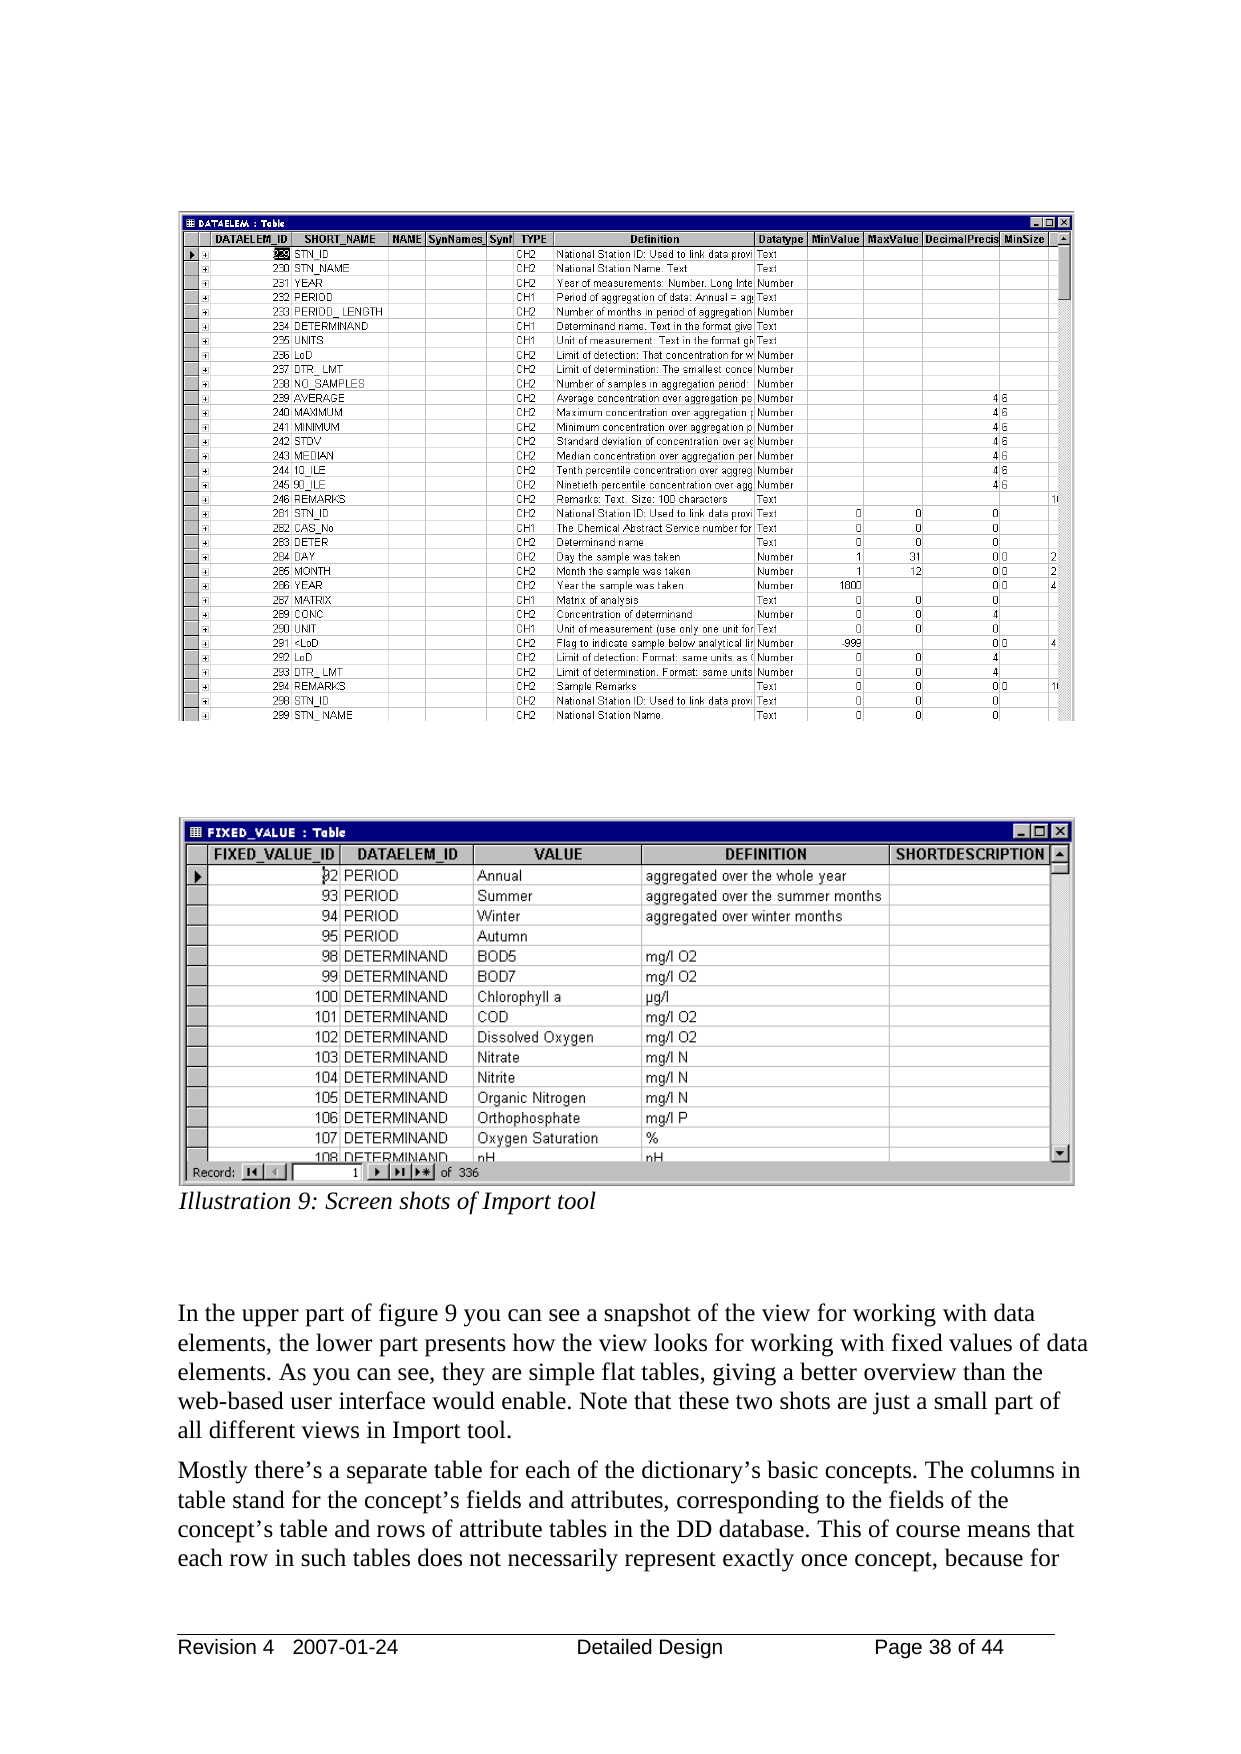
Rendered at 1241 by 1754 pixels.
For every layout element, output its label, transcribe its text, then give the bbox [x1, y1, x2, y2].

text In the upper part of figure 9 you can see a snapshot of the view for working with data elements, the lower part presents how the view looks for working with fixed values of data elements. As you can see, they are simple flat tables, giving a better overview than the web-based user interface would enable. Note that these two shots are just a small part of all different views in Import tool. [177, 1298, 1092, 1444]
picture [178, 211, 1075, 721]
picture [178, 817, 1075, 1186]
text Illustration 9: Screen shots of Import tool [179, 1186, 1074, 1215]
text Mostly there’s a separate table for each of the dictionary’s basic concepts. The columns in table stand for the concept’s fields and attributes, corresponding to the fields of the concept’s table and rows of attribute tables in the DD database. This of course means that each row in such tables does not necessarily represent exactly once concept, because for [177, 1455, 1092, 1572]
